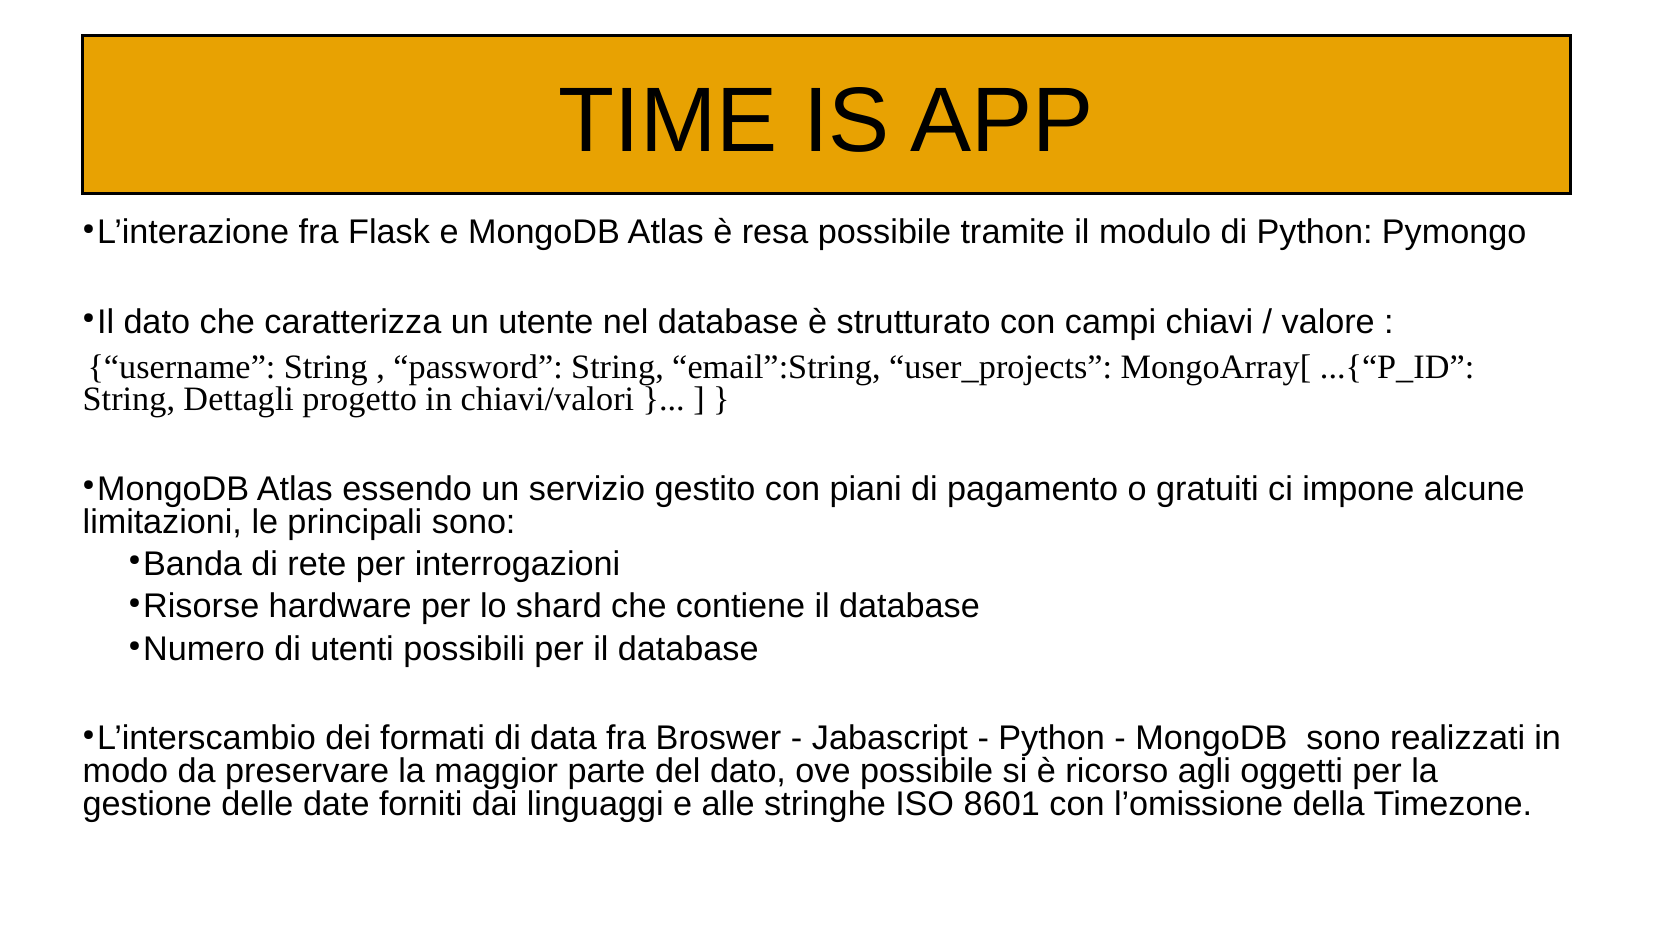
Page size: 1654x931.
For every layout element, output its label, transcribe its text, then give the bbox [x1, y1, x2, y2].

list L’interazione fra Flask e MongoDB Atlas è resa possibile tramite il modulo di Python: Pymongo Il dato che caratterizza un utente nel database è strutturato con campi chiavi / valore : {“username”: String , “password”: String, “email”:String, “user_projects”: MongoArray[ ...{“P_ID”: String, Dettagli progetto in chiavi/valori }... ] } MongoDB Atlas essendo un servizio gestito con piani di pagamento o gratuiti ci impone alcune limitazioni, le principali sono: Banda di rete per interrogazioni Risorse hardware per lo shard che contiene il database Numero di utenti possibili per il database L’interscambio dei formati di data fra Broswer - Jabascript - Python - MongoDB sono realizzati in modo da preservare la maggior parte del dato, ove possibile si è ricorso agli oggetti per la gestione delle date forniti dai linguaggi e alle stringhe ISO 8601 con l’omissione della Timezone. [82, 217, 1571, 886]
title TIME IS APP [82, 35, 1571, 194]
